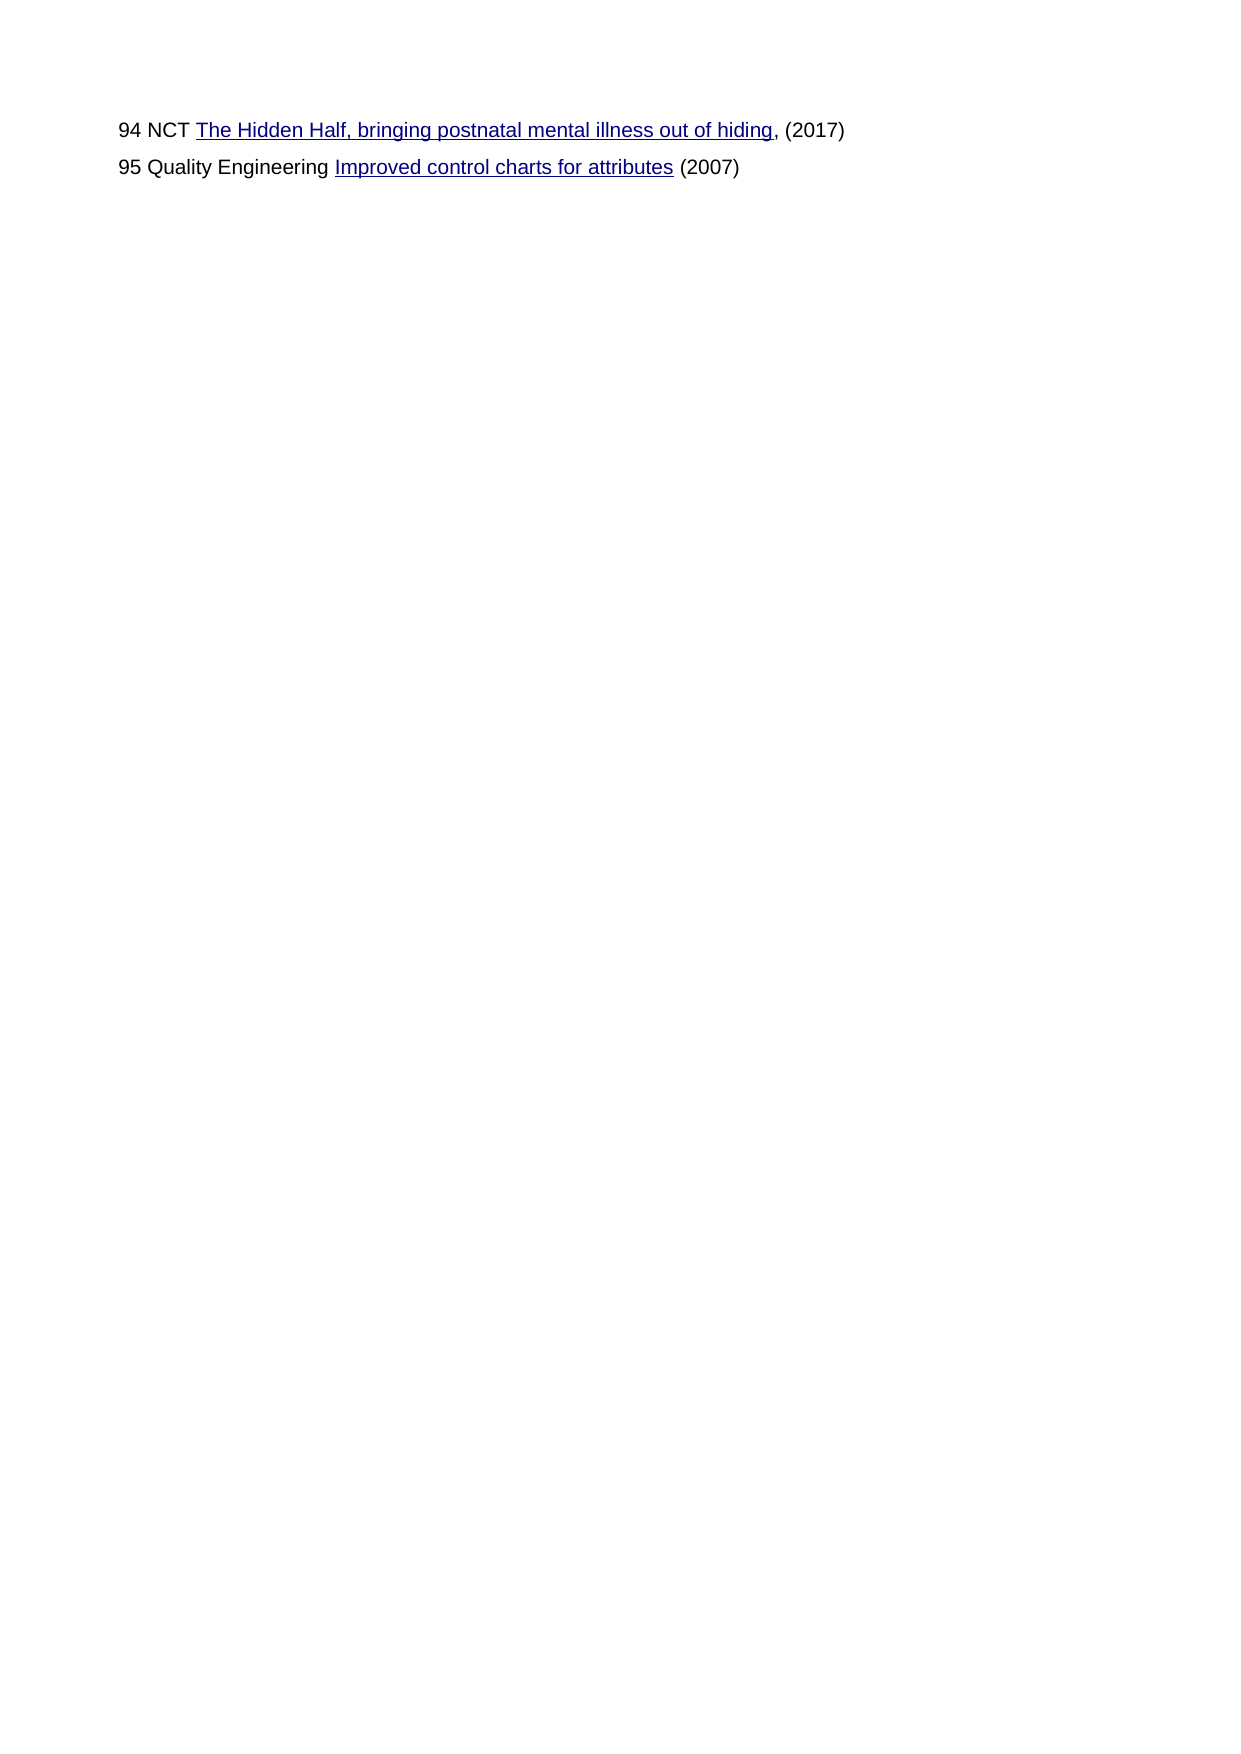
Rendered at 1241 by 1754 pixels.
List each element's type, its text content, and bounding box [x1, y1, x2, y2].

text NCT The Hidden Half, bringing postnatal mental illness out of hiding, (2017) [118, 118, 1122, 142]
text Quality Engineering Improved control charts for attributes (2007) [118, 154, 1122, 178]
